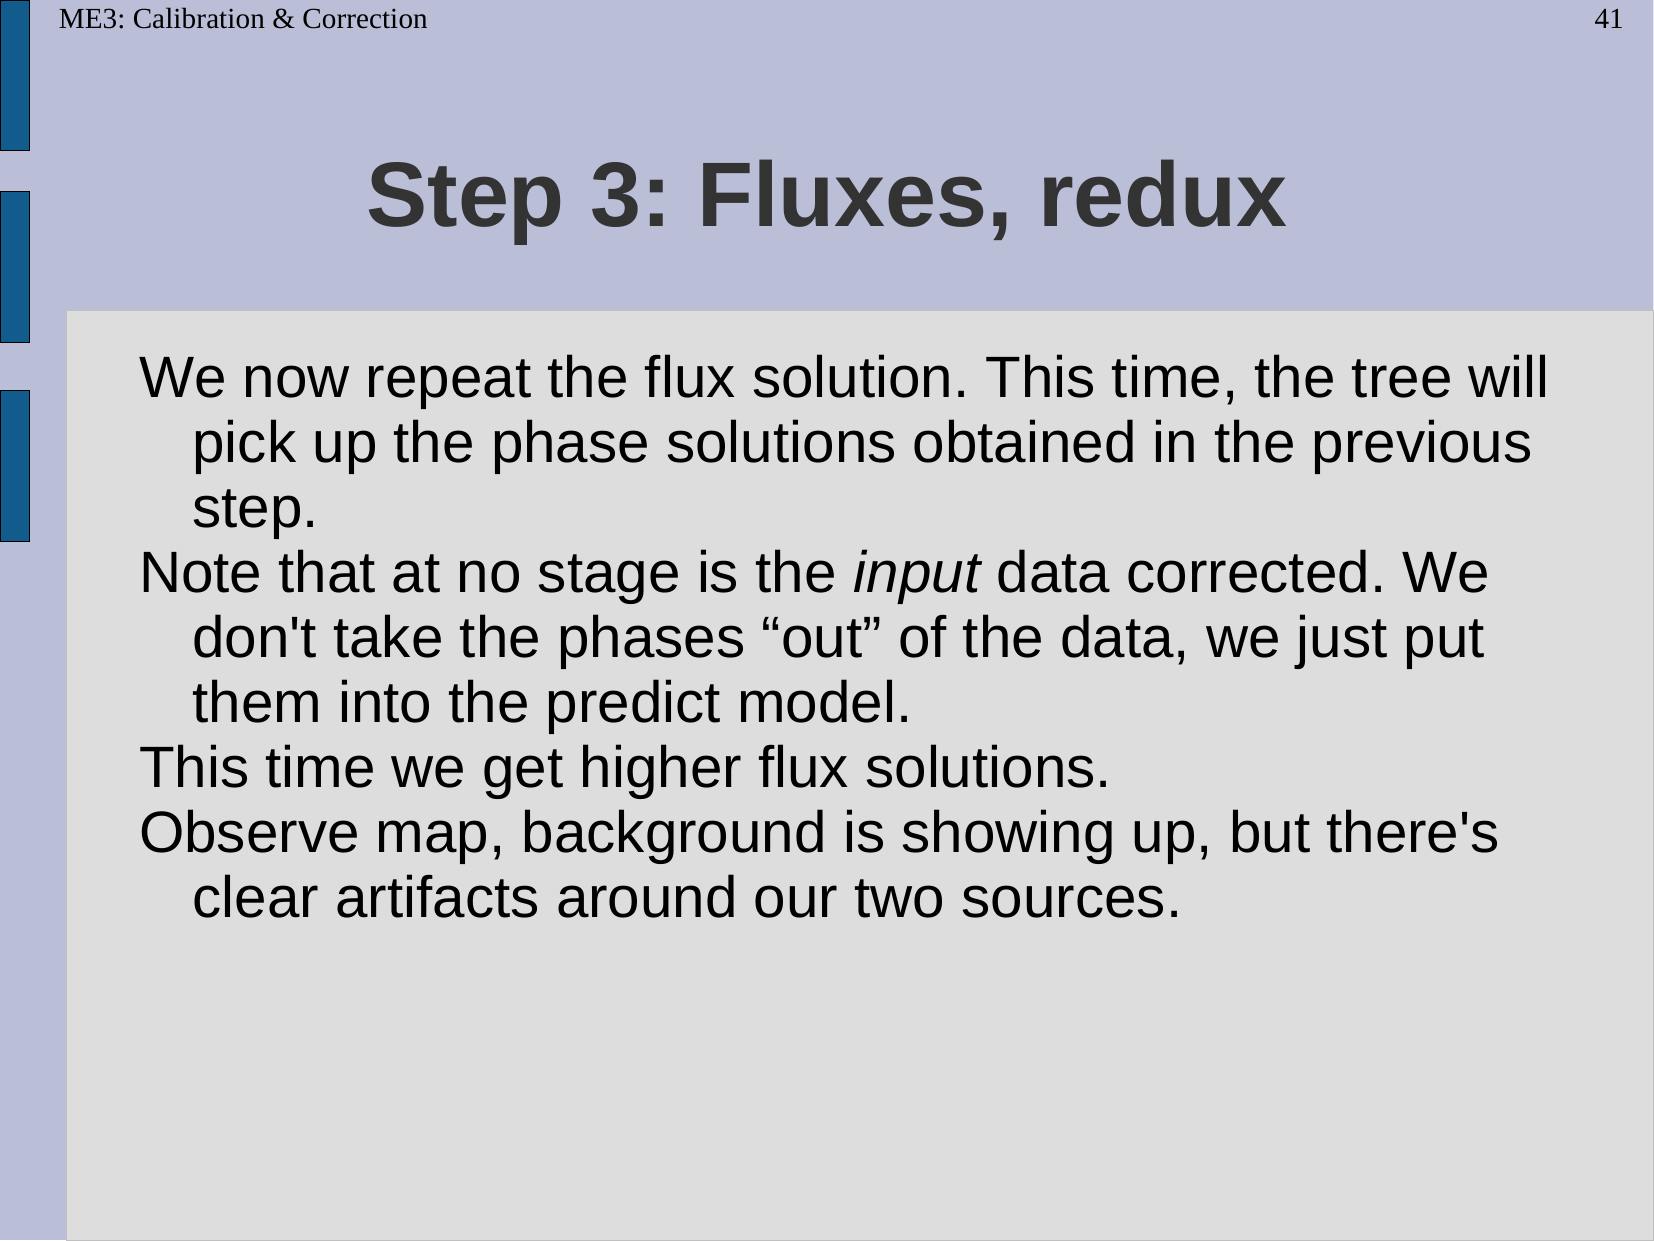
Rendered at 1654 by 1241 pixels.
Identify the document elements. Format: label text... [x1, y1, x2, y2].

title Step 3: Fluxes, redux [121, 98, 1534, 291]
list We now repeat the flux solution. This time, the tree will pick up the phase solutions obtained in the previous step. Note that at no stage is the input data corrected. We don't take the phases “out” of the data, we just put them into the predict model. This time we get higher flux solutions. Observe map, background is showing up, but there's clear artifacts around our two sources. [121, 344, 1595, 1112]
